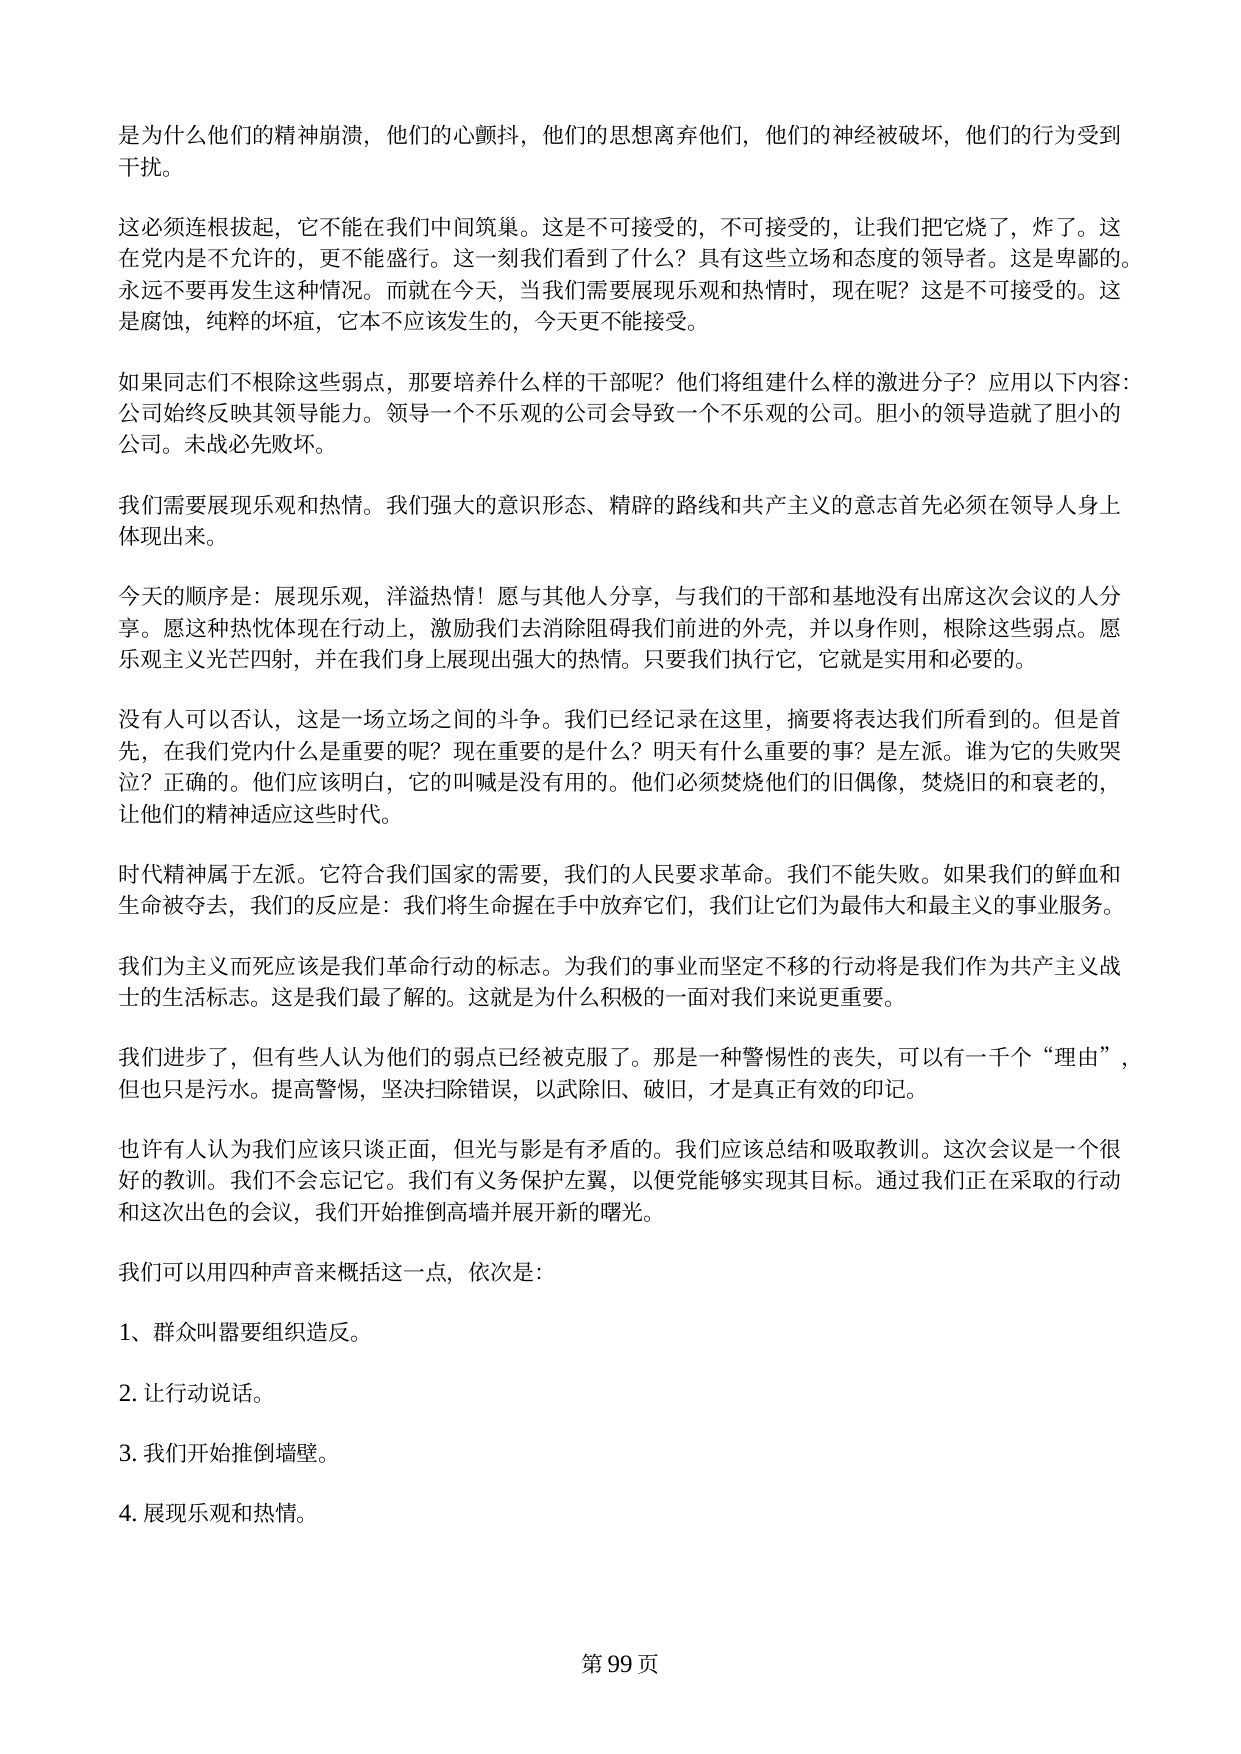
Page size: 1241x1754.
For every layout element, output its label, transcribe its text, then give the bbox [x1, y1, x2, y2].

text 1、群众叫嚣要组织造反。 [118, 1316, 1122, 1347]
text 今天的顺序是：展现乐观，洋溢热情！愿与其他人分享，与我们的干部和基地没有出席这次会议的人分享。愿这种热忱体现在行动上，激励我们去消除阻碍我们前进的外壳，并以身作则，根除这些弱点。愿乐观主义光芒四射，并在我们身上展现出强大的热情。只要我们执行它，它就是实用和必要的。 [118, 579, 1122, 674]
text 我们为主义而死应该是我们革命行动的标志。为我们的事业而坚定不移的行动将是我们作为共产主义战士的生活标志。这是我们最了解的。这就是为什么积极的一面对我们来说更重要。 [118, 949, 1122, 1012]
text 时代精神属于左派。它符合我们国家的需要，我们的人民要求革命。我们不能失败。如果我们的鲜血和生命被夺去，我们的反应是：我们将生命握在手中放弃它们，我们让它们为最伟大和最主义的事业服务。 [118, 857, 1122, 920]
text 4. 展现乐观和热情。 [118, 1496, 1122, 1528]
text 3. 我们开始推倒墙壁。 [118, 1436, 1122, 1467]
text 这必须连根拔起，它不能在我们中间筑巢。这是不可接受的，不可接受的，让我们把它烧了，炸了。这在党内是不允许的，更不能盛行。这一刻我们看到了什么？具有这些立场和态度的领导者。这是卑鄙的。永远不要再发生这种情况。而就在今天，当我们需要展现乐观和热情时，现在呢？这是不可接受的。这是腐蚀，纯粹的坏疽，它本不应该发生的，今天更不能接受。 [118, 210, 1122, 336]
text 如果同志们不根除这些弱点，那要培养什么样的干部呢？他们将组建什么样的激进分子？应用以下内容：公司始终反映其领导能力。领导一个不乐观的公司会导致一个不乐观的公司。胆小的领导造就了胆小的公司。未战必先败坏。 [118, 365, 1122, 459]
text 我们进步了，但有些人认为他们的弱点已经被克服了。那是一种警惕性的丧失，可以有一千个“理由”，但也只是污水。提高警惕，坚决扫除错误，以武除旧、破旧，才是真正有效的印记。 [118, 1041, 1122, 1103]
text 也许有人认为我们应该只谈正面，但光与影是有矛盾的。我们应该总结和吸取教训。这次会议是一个很好的教训。我们不会忘记它。我们有义务保护左翼，以便党能够实现其目标。通过我们正在采取的行动和这次出色的会议，我们开始推倒高墙并展开新的曙光。 [118, 1132, 1122, 1227]
text 是为什么他们的精神崩溃，他们的心颤抖，他们的思想离弃他们，他们的神经被破坏，他们的行为受到干扰。 [118, 118, 1122, 181]
text 我们需要展现乐观和热情。我们强大的意识形态、精辟的路线和共产主义的意志首先必须在领导人身上体现出来。 [118, 488, 1122, 551]
text 没有人可以否认，这是一场立场之间的斗争。我们已经记录在这里，摘要将表达我们所看到的。但是首先，在我们党内什么是重要的呢？现在重要的是什么？明天有什么重要的事？是左派。谁为它的失败哭泣？正确的。他们应该明白，它的叫喊是没有用的。他们必须焚烧他们的旧偶像，焚烧旧的和衰老的，让他们的精神适应这些时代。 [118, 703, 1122, 828]
text 2. 让行动说话。 [118, 1376, 1122, 1407]
text 我们可以用四种声音来概括这一点，依次是： [118, 1255, 1122, 1287]
